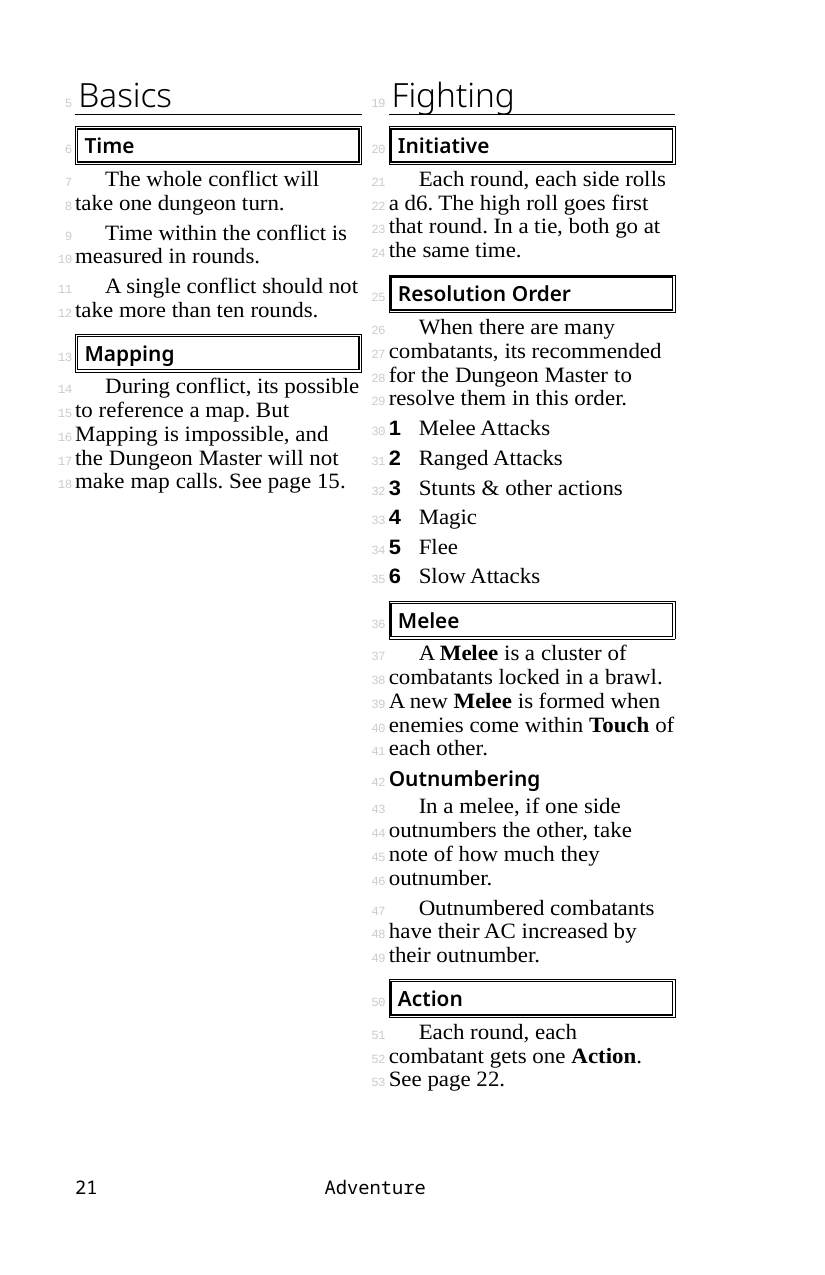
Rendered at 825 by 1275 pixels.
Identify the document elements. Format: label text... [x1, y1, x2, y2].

subtitle Outnumbering [388, 764, 675, 792]
text The whole conflict will take one dungeon turn. [75, 168, 362, 215]
subtitle melee [392, 604, 672, 636]
text A melee is a cluster of combatants locked in a brawl. A new melee is formed when enemies come within touch of each other. [388, 642, 675, 761]
list Magic [388, 506, 675, 529]
text Outnumbered combatants have their AC increased by their outnumber. [388, 896, 675, 967]
list Flee [388, 535, 675, 559]
list Stunts & other actions [388, 476, 675, 500]
text In a melee, if one side outnumbers the other, take note of how much they outnumber. [388, 795, 675, 890]
text A single conflict should not take more than ten rounds. [75, 274, 362, 322]
subtitle Resolution Order [392, 278, 672, 309]
subtitle Action [392, 982, 672, 1014]
list Slow Attacks [388, 565, 675, 589]
list Ranged Attacks [388, 446, 675, 470]
list Melee Attacks [388, 417, 675, 440]
text Each round, each combatant gets one action. See page 22. [388, 1020, 675, 1092]
text When there are many combatants, its recommended for the Dungeon Master to resolve them in this order. [388, 316, 675, 411]
text Each round, each side rolls a d6. The high roll goes first that round. In a tie, both go at the same time. [388, 168, 675, 262]
text During conflict, its possible to reference a map. But Mapping is impossible, and the Dungeon Master will not make map calls. See page 14. [75, 375, 362, 494]
subtitle Initiative [392, 130, 672, 161]
subtitle fighting [388, 75, 675, 114]
text Time within the conflict is measured in rounds. [75, 221, 362, 268]
subtitle basics [75, 75, 362, 114]
